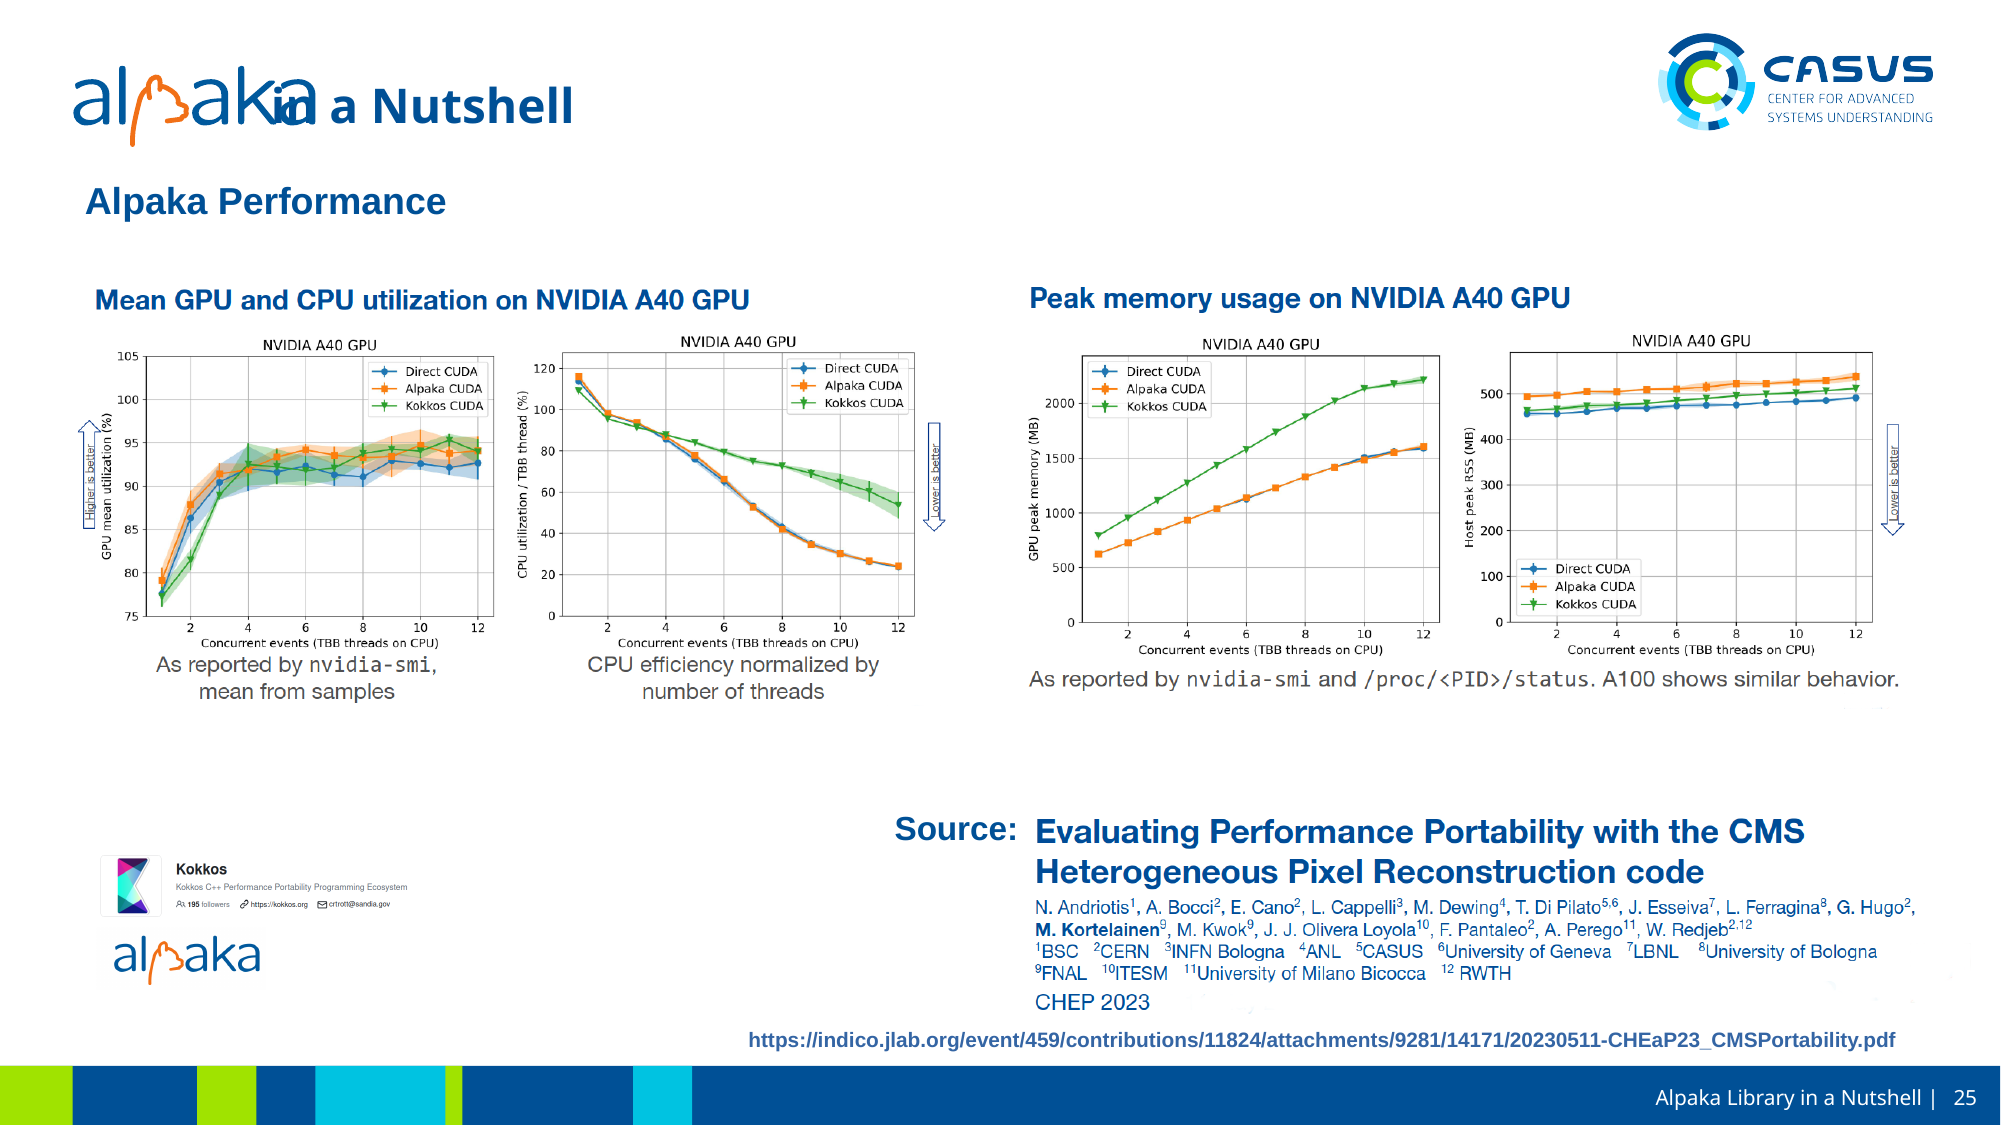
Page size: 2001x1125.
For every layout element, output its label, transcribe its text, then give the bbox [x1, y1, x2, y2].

picture [1658, 33, 1933, 131]
picture [75, 283, 951, 706]
picture [72, 64, 317, 148]
text_box https://indico.jlab.org/event/459/contributions/11824/attachments/9281/14171/20230511-CHEaP23_CMSPortability.pdf [733, 1021, 1991, 1088]
picture [94, 844, 419, 990]
picture [1009, 275, 1910, 709]
title in a Nutshell [317, 70, 709, 139]
text_box Source: [879, 803, 1170, 902]
text_box Alpaka Performance [70, 173, 497, 231]
picture [1023, 808, 1979, 1016]
